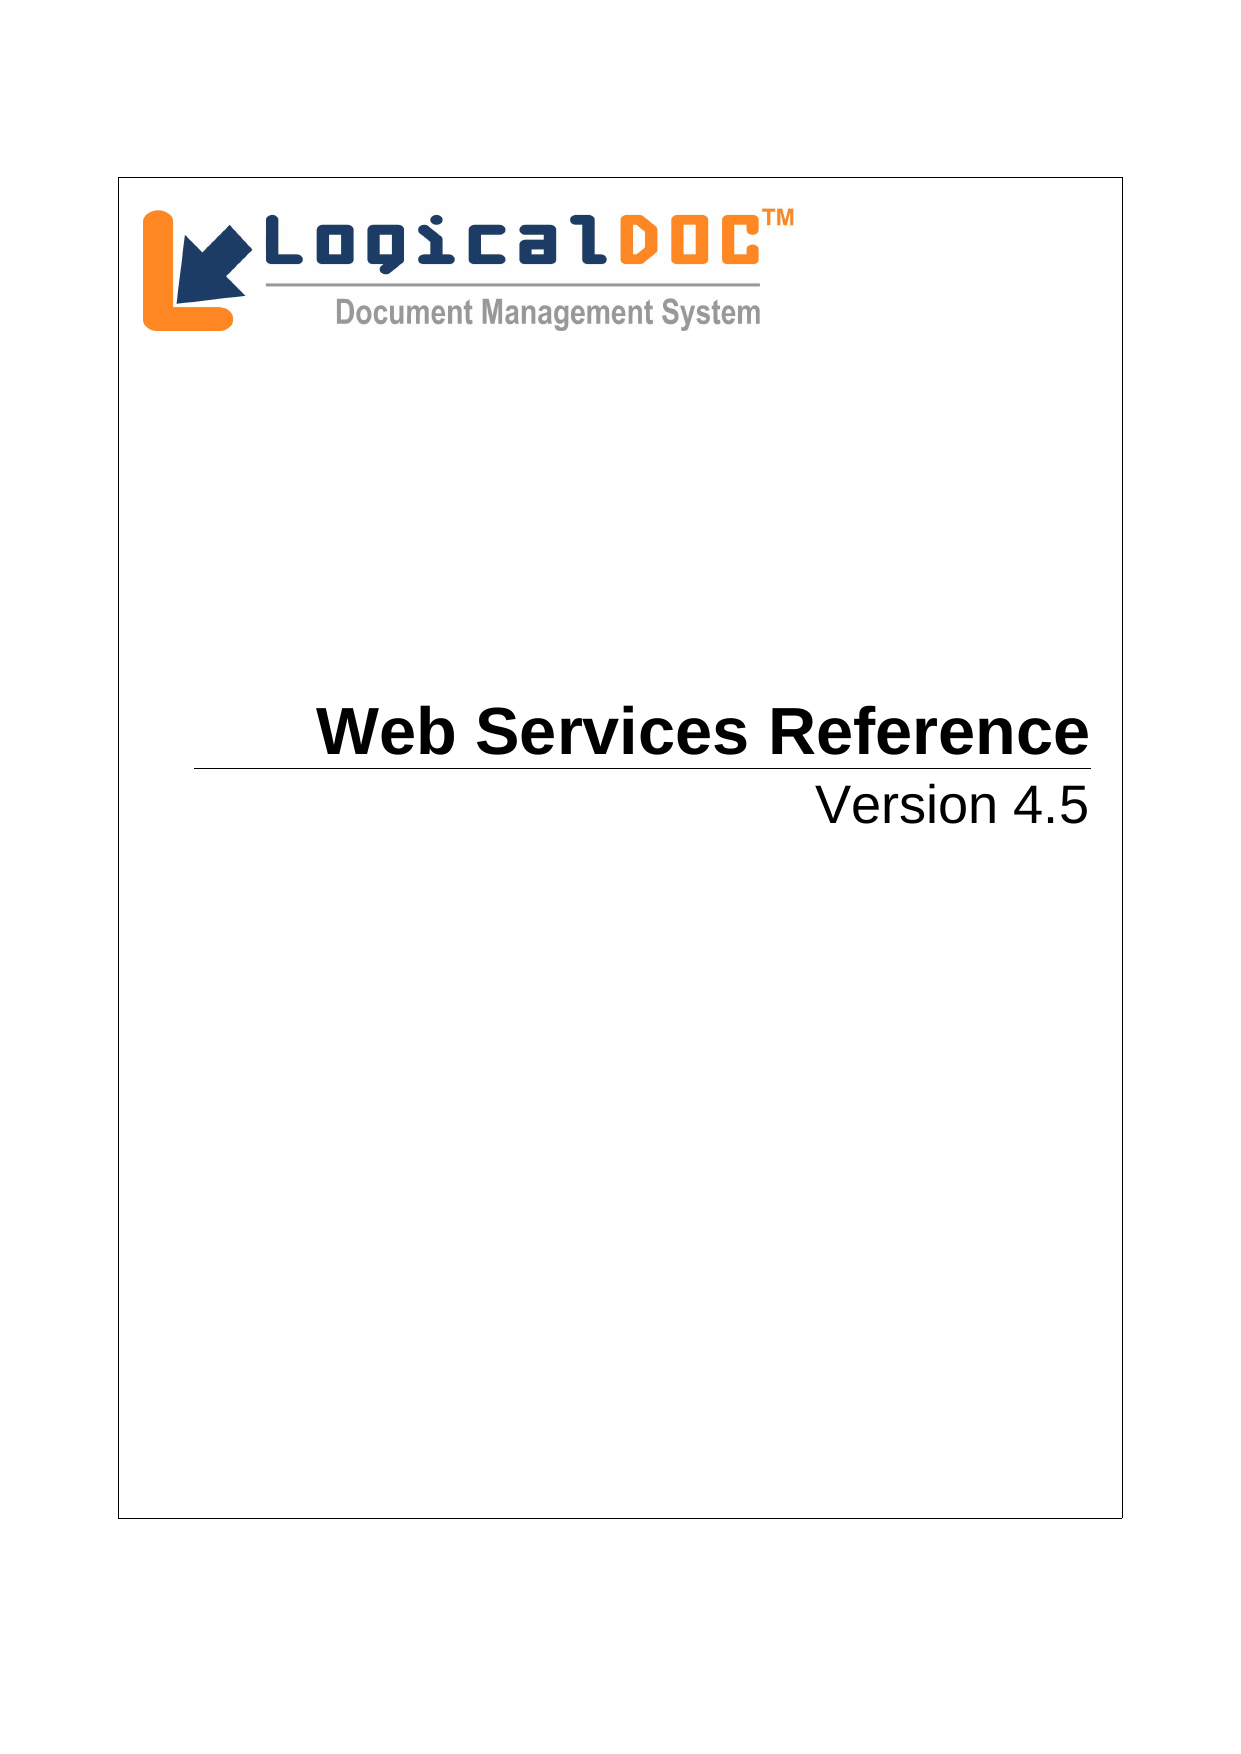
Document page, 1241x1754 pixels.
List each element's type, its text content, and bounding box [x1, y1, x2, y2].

picture [143, 202, 797, 331]
title Web Services Reference [194, 694, 1091, 768]
text Version 4.5 [122, 774, 1089, 835]
